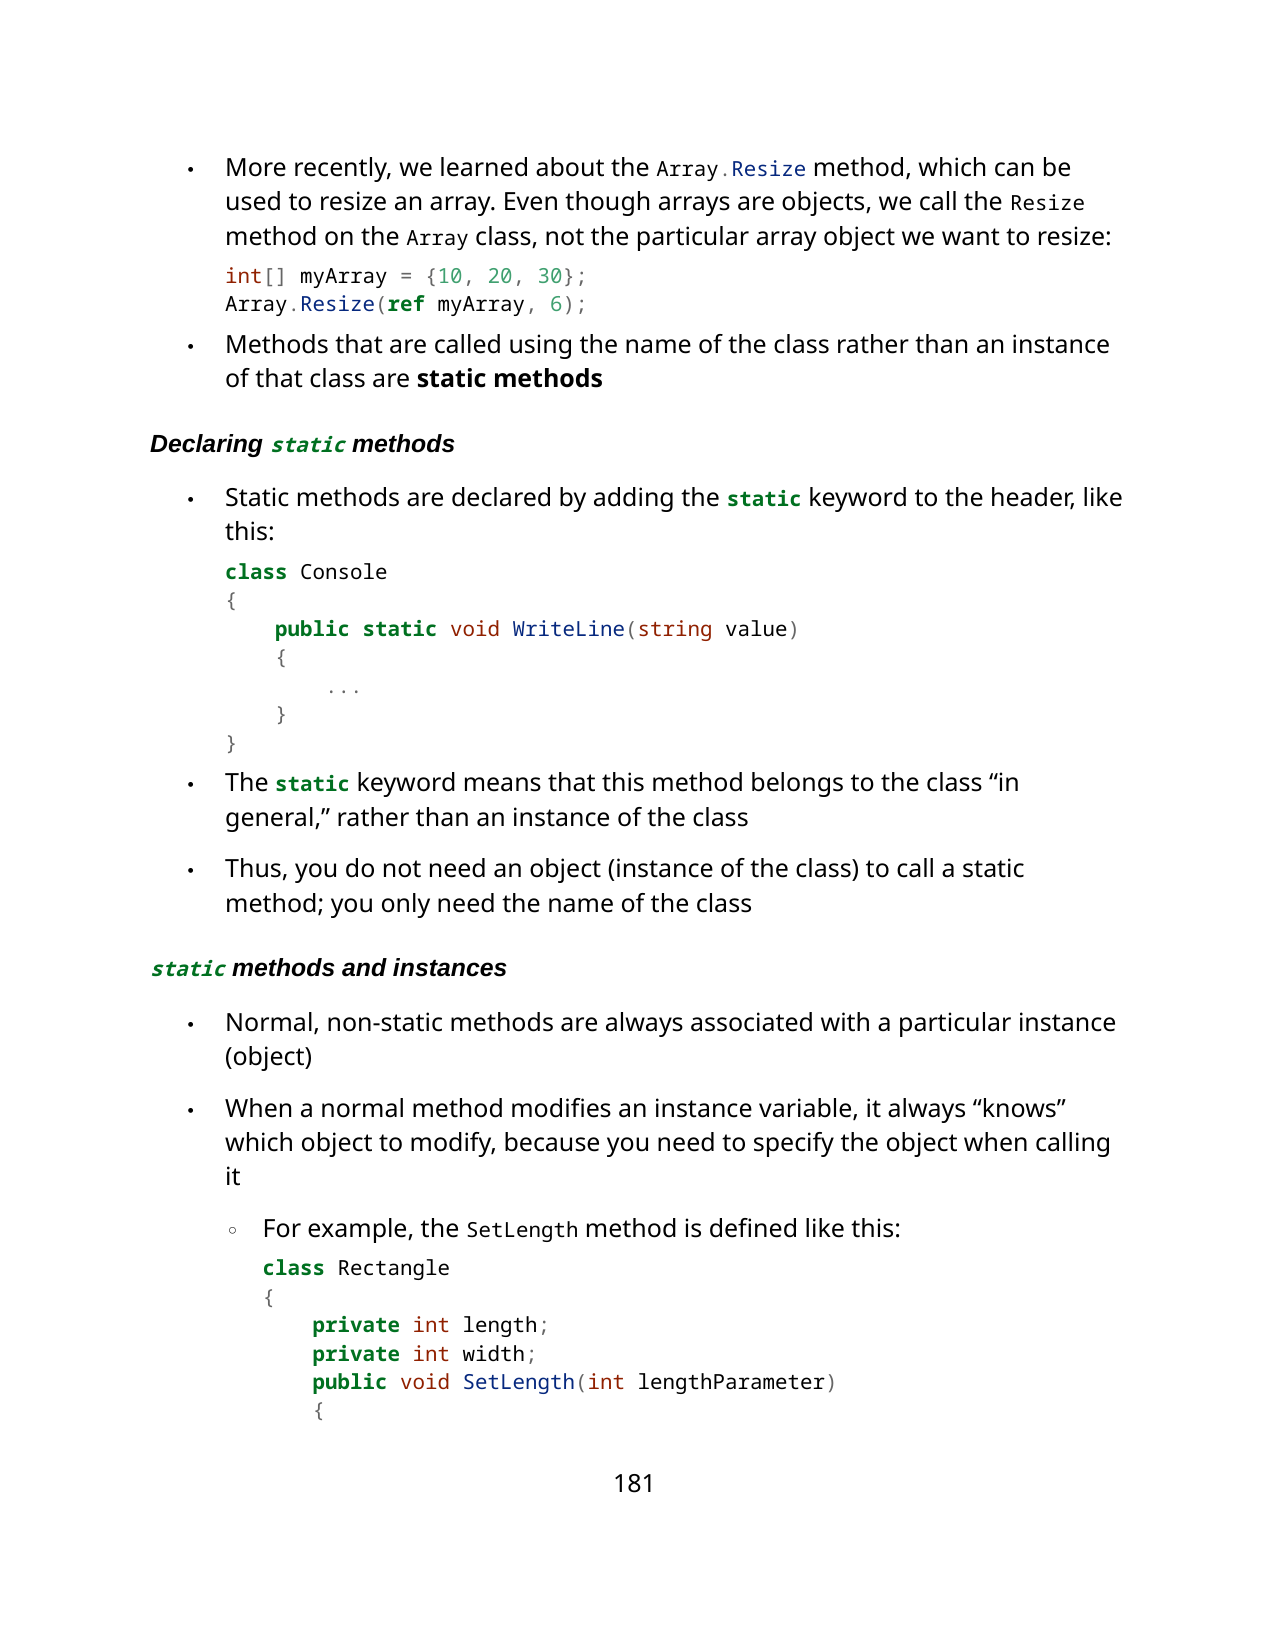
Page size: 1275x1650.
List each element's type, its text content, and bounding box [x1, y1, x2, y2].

list { [187, 586, 1125, 614]
list Normal, non-static methods are always associated with a particular instance (object) [187, 1004, 1125, 1072]
list class Console [187, 557, 1125, 586]
list For example, the SetLength method is defined like this: [225, 1210, 1125, 1244]
list public static void WriteLine(string value) [187, 614, 1125, 642]
list public void SetLength(int lengthParameter) [225, 1367, 1125, 1396]
list { [187, 642, 1125, 671]
list Thus, you do not need an object (instance of the class) to call a static method; you only need the name of the class [187, 851, 1125, 919]
list } [187, 728, 1125, 756]
subtitle Declaring static methods [150, 429, 1125, 458]
list private int length; [225, 1310, 1125, 1339]
list Static methods are declared by adding the static keyword to the header, like this: [187, 480, 1125, 548]
list More recently, we learned about the Array.Resize method, which can be used to resize an array. Even though arrays are objects, we call the Resize method on the Array class, not the particular array object we want to resize: [187, 150, 1125, 252]
list Methods that are called using the name of the class rather than an instance of that class are static methods [187, 327, 1125, 395]
list { [225, 1282, 1125, 1310]
list class Rectangle [225, 1253, 1125, 1282]
list When a normal method modifies an instance variable, it always “knows” which object to modify, because you need to specify the object when calling it [187, 1090, 1125, 1192]
list int[] myArray = {10, 20, 30}; [187, 261, 1125, 289]
list private int width; [225, 1339, 1125, 1367]
list Array.Resize(ref myArray, 6); [187, 289, 1125, 318]
list The static keyword means that this method belongs to the class “in general,” rather than an instance of the class [187, 765, 1125, 833]
list { [225, 1396, 1125, 1424]
subtitle static methods and instances [150, 953, 1125, 983]
list ... [187, 671, 1125, 699]
list } [187, 699, 1125, 728]
